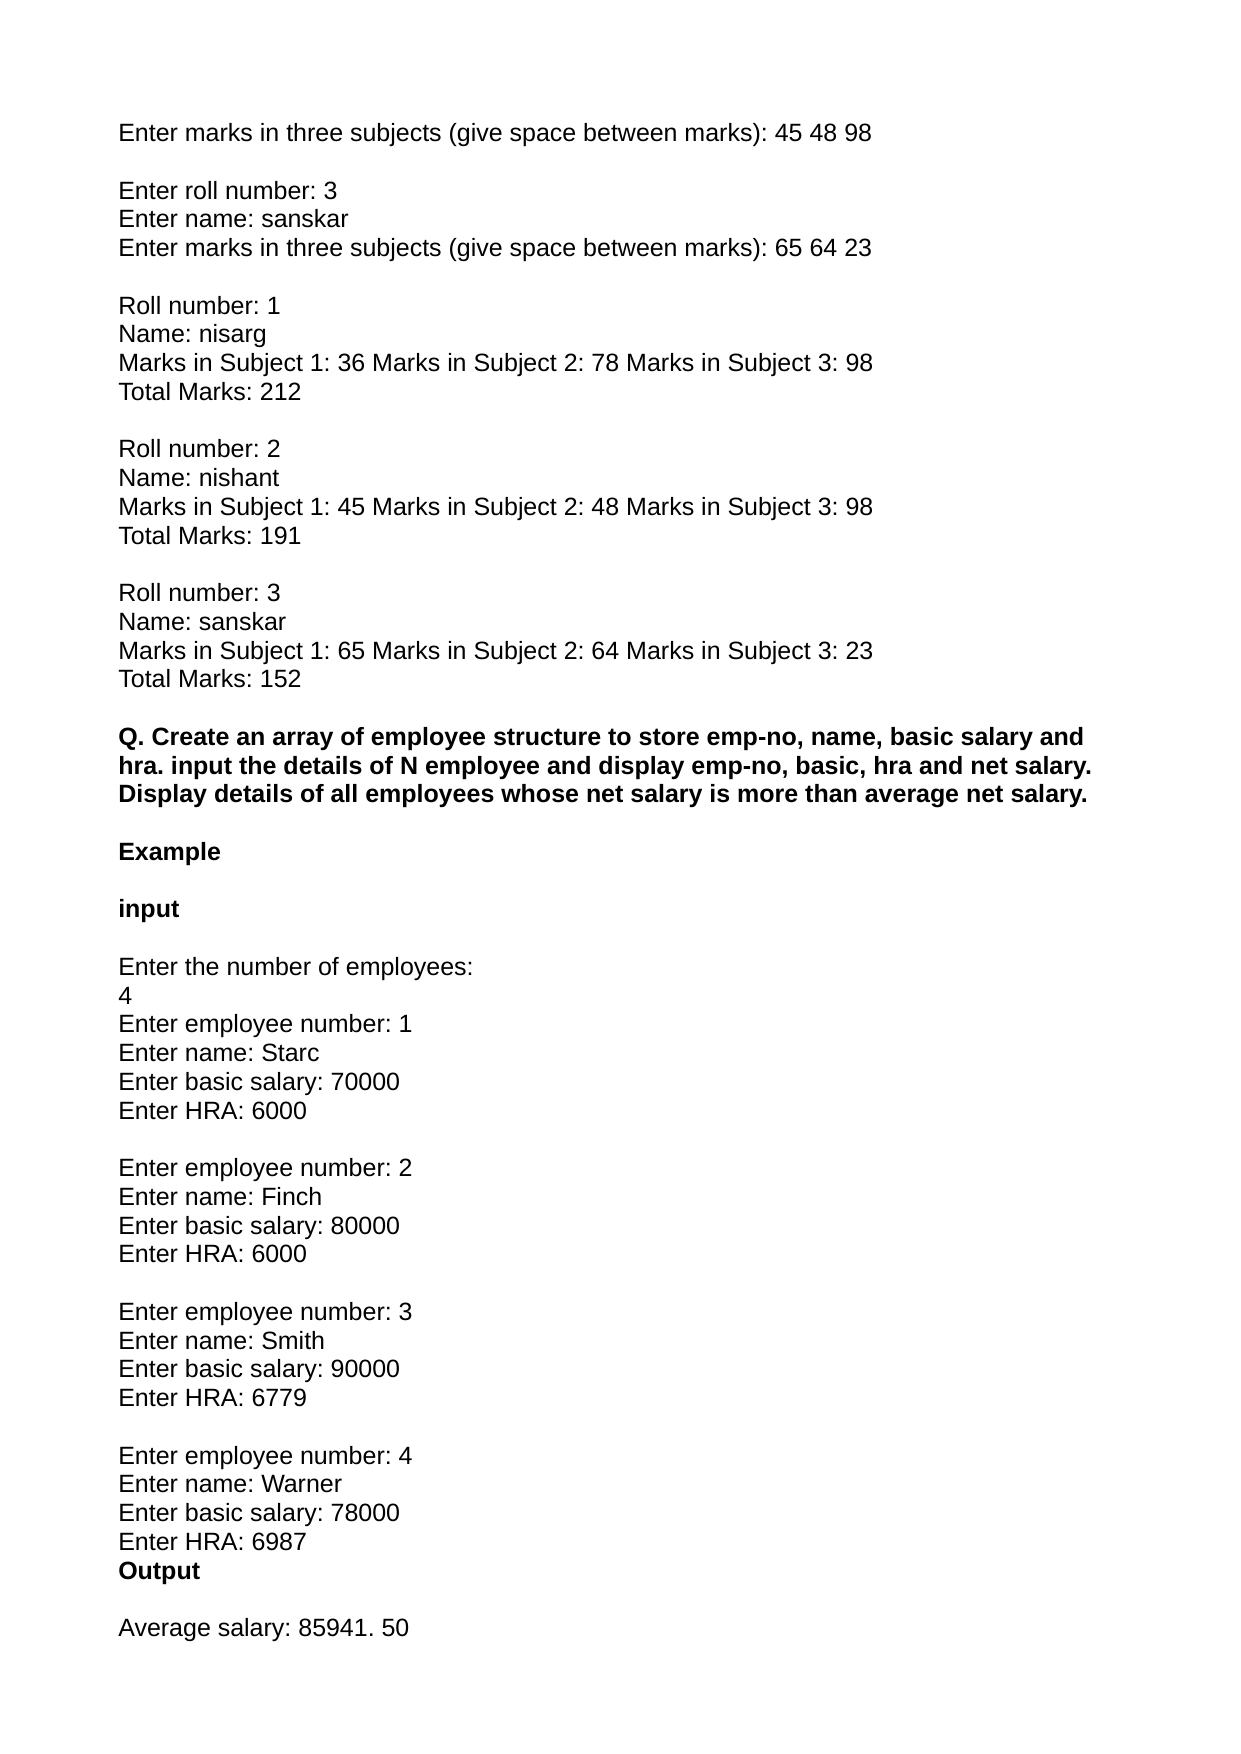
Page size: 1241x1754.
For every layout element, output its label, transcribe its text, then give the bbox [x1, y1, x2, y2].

text Roll number: 2 [118, 434, 1122, 463]
text Marks in Subject 1: 65 Marks in Subject 2: 64 Marks in Subject 3: 23 [118, 636, 1122, 664]
text Enter HRA: 6987 [118, 1527, 1122, 1556]
text Enter employee number: 4 [118, 1441, 1122, 1469]
text Marks in Subject 1: 45 Marks in Subject 2: 48 Marks in Subject 3: 98 [118, 492, 1122, 521]
text Total Marks: 152 [118, 664, 1122, 693]
text Enter name: sanskar [118, 204, 1122, 233]
text Output [118, 1556, 1122, 1584]
text Enter basic salary: 90000 [118, 1354, 1122, 1383]
text Roll number: 1 [118, 291, 1122, 319]
text Enter employee number: 2 [118, 1153, 1122, 1182]
text Roll number: 3 [118, 578, 1122, 607]
text Enter HRA: 6000 [118, 1096, 1122, 1124]
text Name: nishant [118, 463, 1122, 492]
text 4 [118, 981, 1122, 1009]
text Total Marks: 191 [118, 521, 1122, 549]
text Total Marks: 212 [118, 377, 1122, 406]
text Enter HRA: 6779 [118, 1383, 1122, 1412]
text Enter the number of employees: [118, 952, 1122, 981]
text Enter name: Smith [118, 1326, 1122, 1354]
text Enter employee number: 3 [118, 1297, 1122, 1326]
text Enter HRA: 6000 [118, 1239, 1122, 1268]
text Enter basic salary: 70000 [118, 1067, 1122, 1096]
text Enter name: Warner [118, 1469, 1122, 1498]
text Example [118, 837, 1122, 866]
text Enter marks in three subjects (give space between marks): 45 48 98 [118, 118, 1122, 147]
text Enter basic salary: 78000 [118, 1498, 1122, 1527]
text Enter marks in three subjects (give space between marks): 65 64 23 [118, 233, 1122, 262]
text Enter name: Finch [118, 1182, 1122, 1211]
text Enter name: Starc [118, 1038, 1122, 1067]
text Enter roll number: 3 [118, 176, 1122, 204]
text Enter basic salary: 80000 [118, 1211, 1122, 1239]
text Name: nisarg [118, 319, 1122, 348]
text Name: sanskar [118, 607, 1122, 636]
text Marks in Subject 1: 36 Marks in Subject 2: 78 Marks in Subject 3: 98 [118, 348, 1122, 377]
text Q. Create an array of employee structure to store emp-no, name, basic salary and hra. input the details of N employee and display emp-no, basic, hra and net salary. Display details of all employees whose net salary is more than average net salary. [118, 722, 1122, 808]
text Enter employee number: 1 [118, 1009, 1122, 1038]
text input [118, 894, 1122, 923]
text Average salary: 85941. 50 [118, 1613, 1122, 1642]
